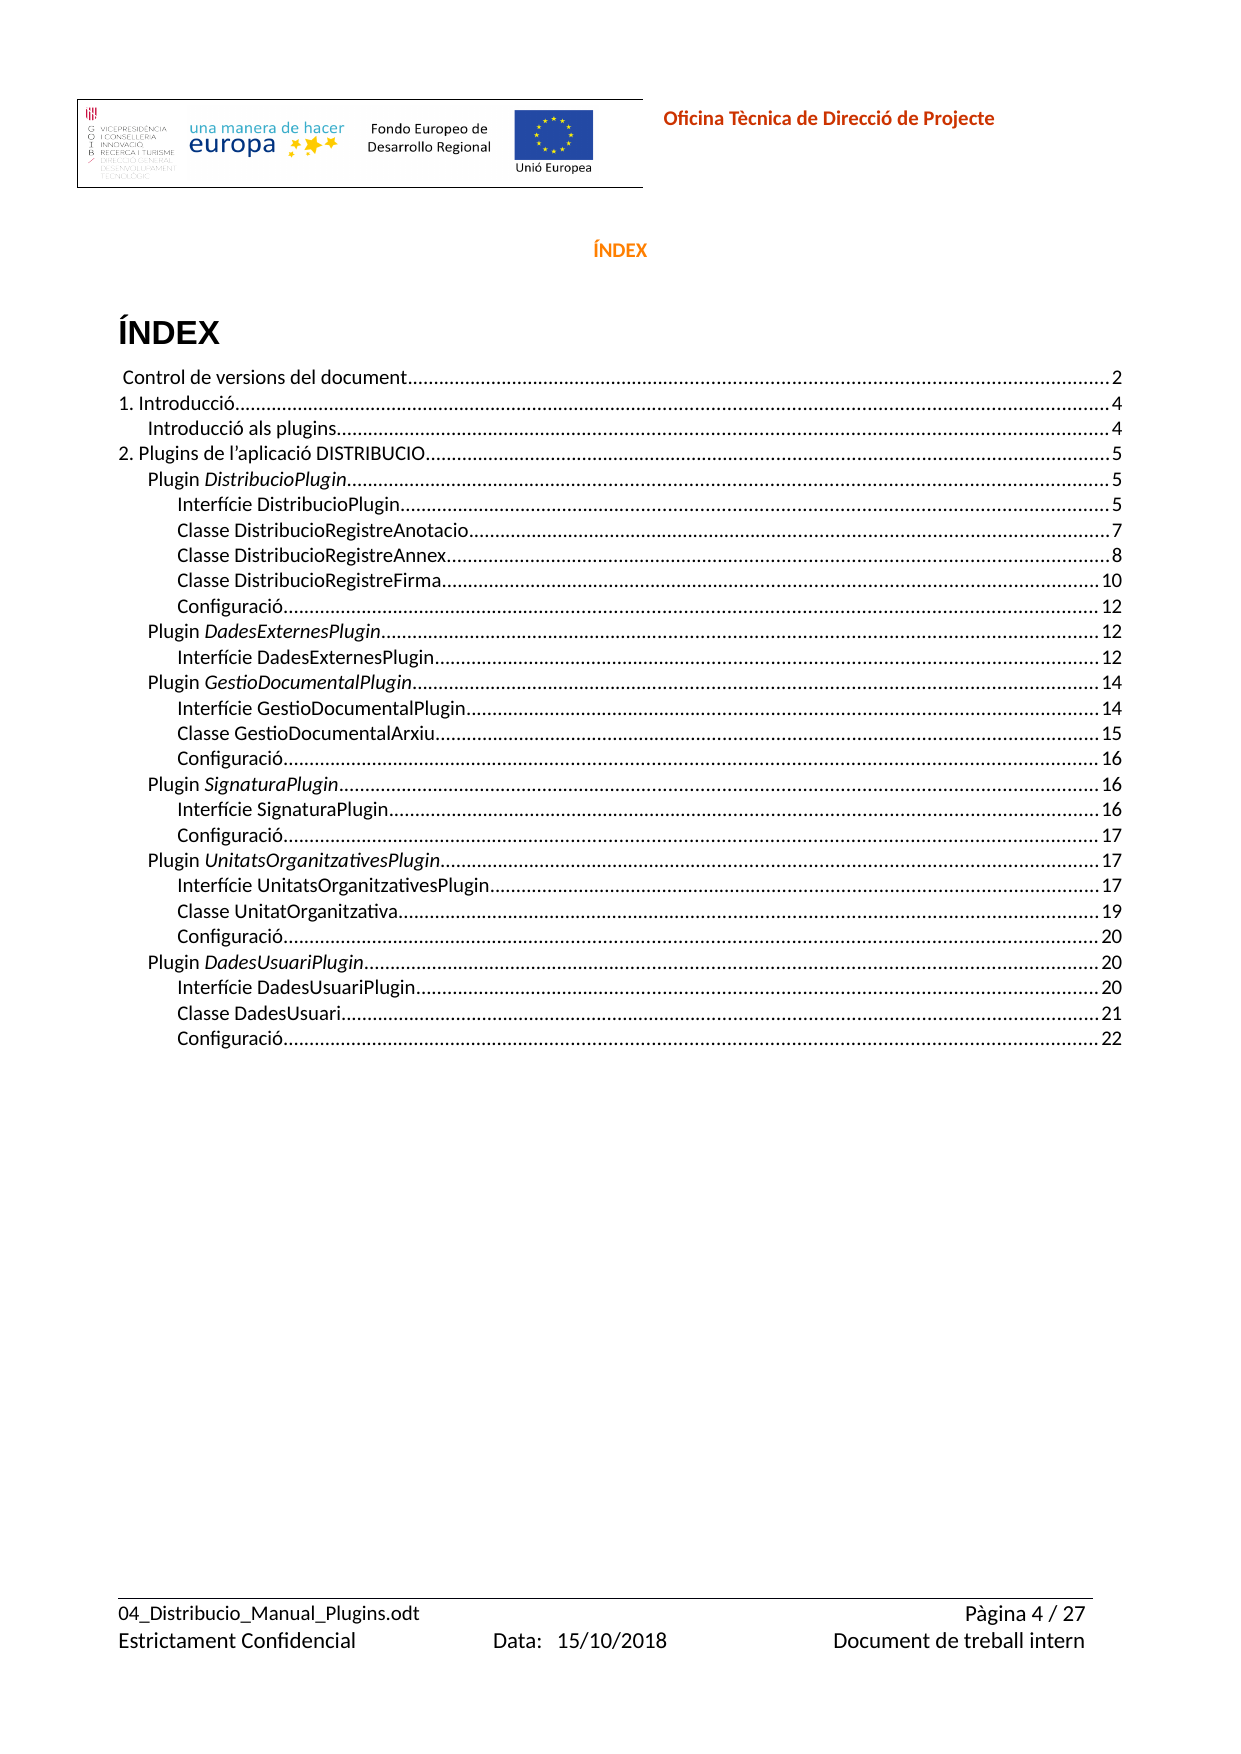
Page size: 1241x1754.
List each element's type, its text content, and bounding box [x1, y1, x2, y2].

text Plugin DistribucioPlugin 5 [148, 466, 1122, 491]
subtitle ÍNDEX [118, 313, 1122, 352]
text Interfície GestioDocumentalPlugin 14 [177, 695, 1122, 720]
text Configuració 17 [177, 822, 1122, 847]
text Plugin DadesExternesPlugin 12 [148, 618, 1122, 644]
text Plugin DadesUsuariPlugin 20 [148, 949, 1122, 974]
text Configuració 22 [177, 1025, 1122, 1051]
text Classe DistribucioRegistreAnotacio 7 [177, 517, 1122, 542]
text Plugin GestioDocumentalPlugin 14 [148, 669, 1122, 695]
text Classe DadesUsuari 21 [177, 1000, 1122, 1025]
text Control de versions del document 2 [118, 364, 1122, 390]
text Interfície UnitatsOrganitzativesPlugin 17 [177, 873, 1122, 898]
text Interfície DadesUsuariPlugin 20 [177, 974, 1122, 1000]
picture [82, 105, 181, 181]
text Classe UnitatOrganitzativa 19 [177, 898, 1122, 923]
text Interfície DistribucioPlugin 5 [177, 491, 1122, 517]
text Introducció als plugins 4 [148, 415, 1122, 441]
text Configuració 12 [177, 593, 1122, 618]
text Classe DistribucioRegistreFirma 10 [177, 568, 1122, 593]
text Classe GestioDocumentalArxiu 15 [177, 720, 1122, 746]
text Configuració 20 [177, 923, 1122, 949]
text Interfície DadesExternesPlugin 12 [177, 644, 1122, 669]
text ÍNDEX [118, 237, 1122, 263]
text 1. Introducció 4 [118, 390, 1122, 415]
text Classe DistribucioRegistreAnnex 8 [177, 542, 1122, 568]
text Configuració 16 [177, 746, 1122, 771]
text Interfície SignaturaPlugin 16 [177, 796, 1122, 822]
picture [187, 105, 599, 181]
text Plugin UnitatsOrganitzativesPlugin 17 [148, 847, 1122, 873]
text Plugin SignaturaPlugin 16 [148, 771, 1122, 796]
text 2. Plugins de l’aplicació DISTRIBUCIO 5 [118, 441, 1122, 466]
